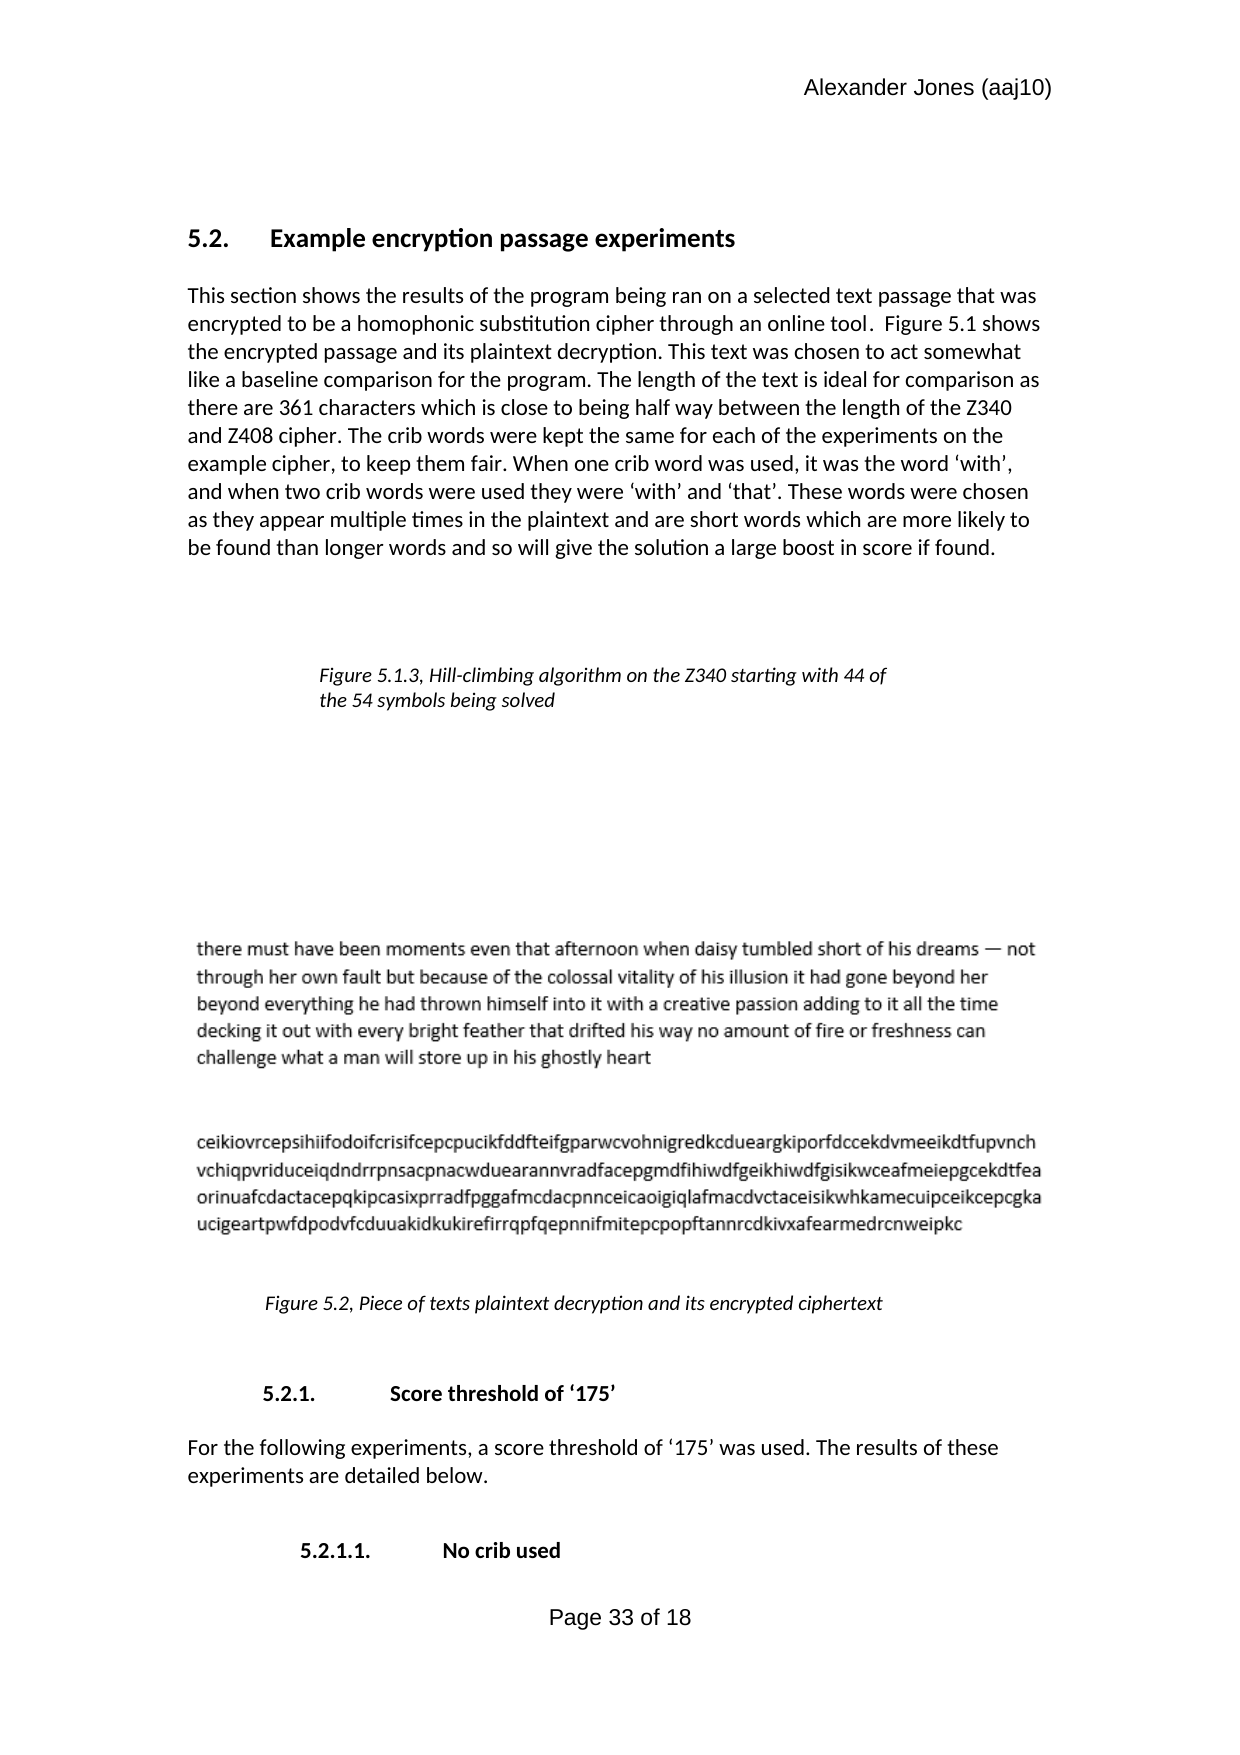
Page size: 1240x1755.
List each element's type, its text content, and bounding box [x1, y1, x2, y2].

text Figure 5.2, Piece of texts plaintext decryption and its encrypted ciphertext [265, 1291, 987, 1316]
subtitle Example encryption passage experiments [187, 221, 1052, 254]
text This section shows the results of the program being ran on a selected text passage that was encrypted to be a homophonic substitution cipher through an online tool. Figure 5.1 shows the encrypted passage and its plaintext decryption. This text was chosen to act somewhat like a baseline comparison for the program. The length of the text is ideal for comparison as there are 361 characters which is close to being half way between the length of the Z340 and Z408 cipher. The crib words were kept the same for each of the experiments on the example cipher, to keep them fair. When one crib word was used, it was the word ‘with’, and when two crib words were used they were ‘with’ and ‘that’. These words were chosen as they appear multiple times in the plaintext and are short words which are more likely to be found than longer words and so will give the solution a large boost in score if found. [187, 281, 1052, 561]
subtitle No crib used [300, 1536, 1052, 1564]
text Figure 5.1.3, Hill-climbing algorithm on the Z340 starting with 44 of the 54 symbols being solved [319, 662, 908, 713]
text For the following experiments, a score threshold of ‘175’ was used. The results of these experiments are detailed below. [187, 1433, 1052, 1489]
subtitle Score threshold of ‘175’ [262, 1379, 1052, 1407]
